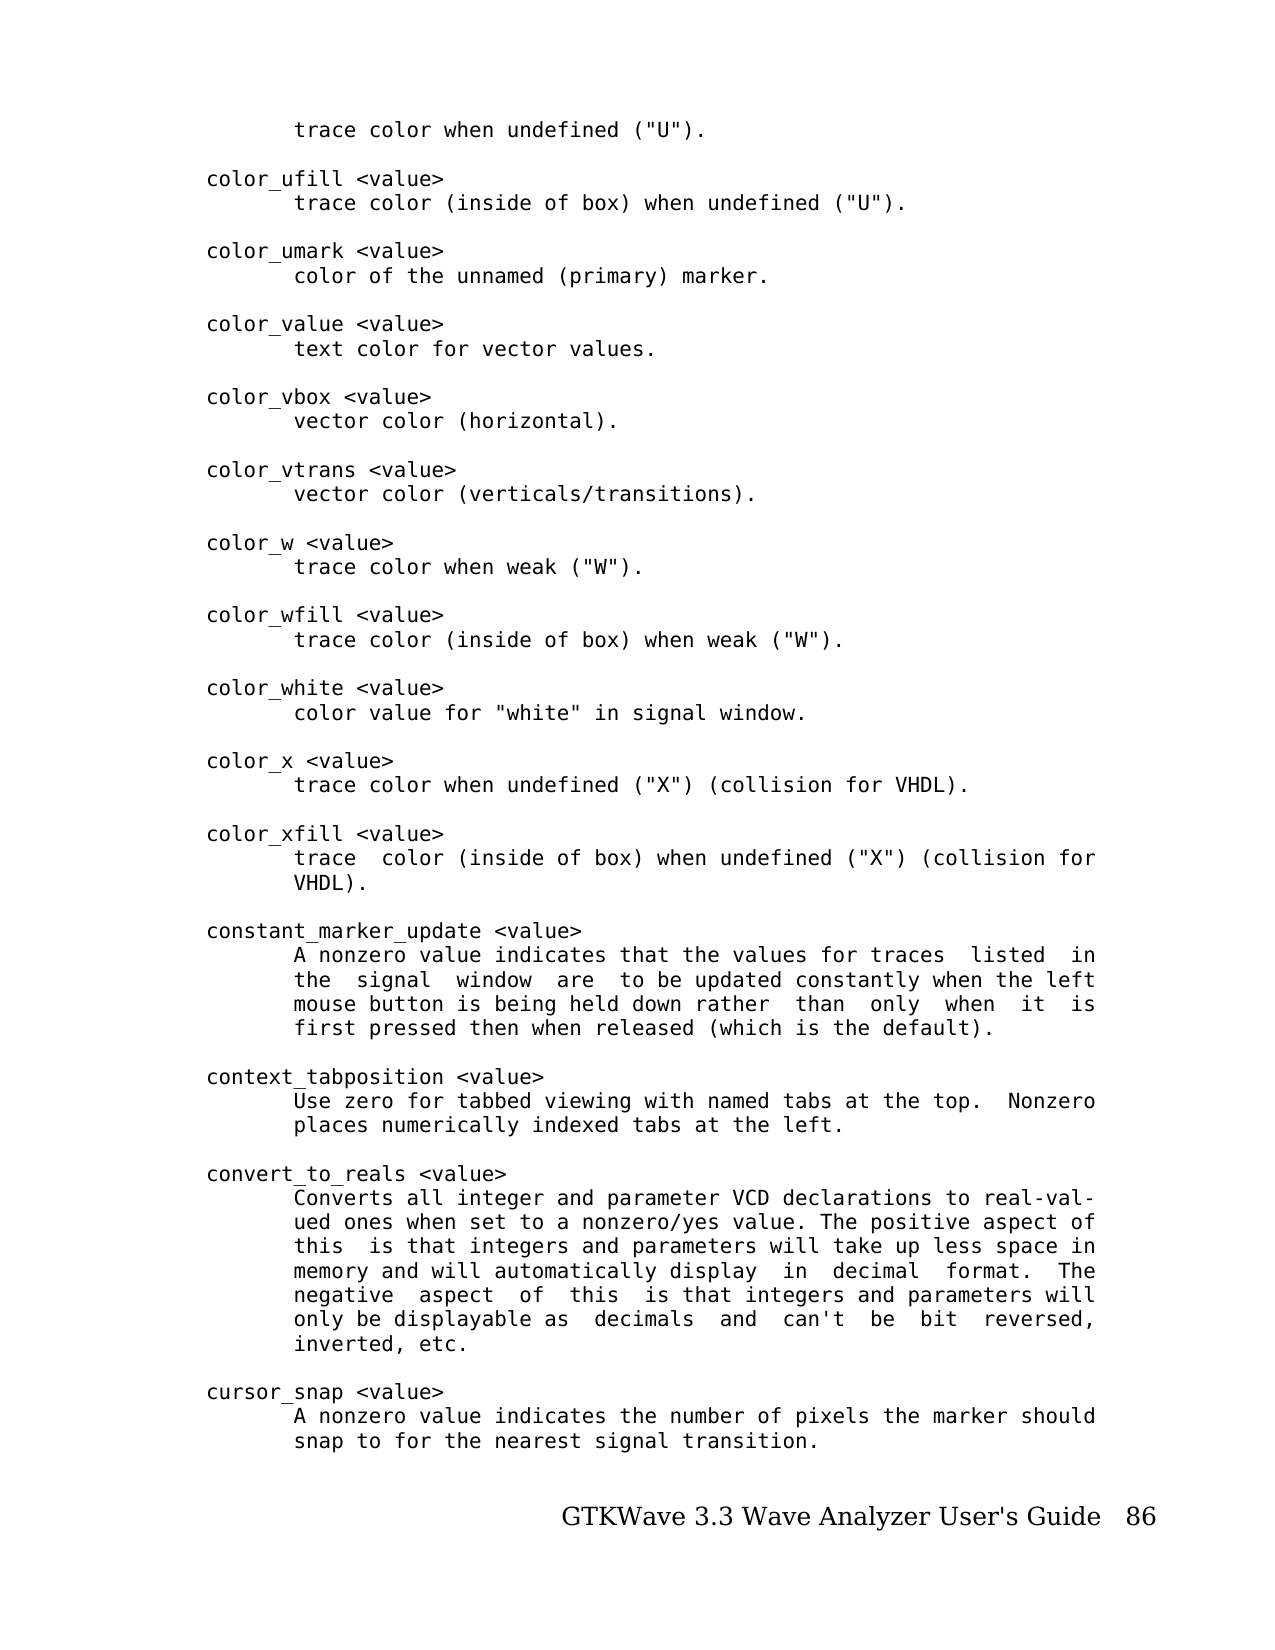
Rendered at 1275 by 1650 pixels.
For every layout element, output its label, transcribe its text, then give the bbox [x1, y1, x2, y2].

text constant_marker_update <value> [118, 919, 1157, 943]
text memory and will automatically display in decimal format. The [118, 1259, 1157, 1283]
text this is that integers and parameters will take up less space in [118, 1234, 1157, 1259]
text snap to for the nearest signal transition. [118, 1429, 1157, 1453]
text first pressed then when released (which is the default). [118, 1016, 1157, 1040]
text inverted, etc. [118, 1332, 1157, 1356]
text color_wfill <value> [118, 603, 1157, 628]
text ued ones when set to a nonzero/yes value. The positive aspect of [118, 1210, 1157, 1234]
text color of the unnamed (primary) marker. [118, 264, 1157, 288]
text color_x <value> [118, 749, 1157, 773]
text color_white <value> [118, 676, 1157, 701]
text cursor_snap <value> [118, 1380, 1157, 1404]
text color_value <value> [118, 312, 1157, 337]
text trace color (inside of box) when weak ("W"). [118, 628, 1157, 652]
text negative aspect of this is that integers and parameters will [118, 1283, 1157, 1307]
text the signal window are to be updated constantly when the left [118, 968, 1157, 992]
text context_tabposition <value> [118, 1065, 1157, 1089]
text color_umark <value> [118, 239, 1157, 264]
text trace color when undefined ("U"). [118, 118, 1157, 142]
text Use zero for tabbed viewing with named tabs at the top. Nonzero [118, 1089, 1157, 1113]
text color_ufill <value> [118, 167, 1157, 191]
text Converts all integer and parameter VCD declarations to real-val- [118, 1186, 1157, 1210]
text color_vbox <value> [118, 385, 1157, 409]
text color_w <value> [118, 531, 1157, 555]
text mouse button is being held down rather than only when it is [118, 992, 1157, 1016]
text trace color (inside of box) when undefined ("U"). [118, 191, 1157, 215]
text text color for vector values. [118, 337, 1157, 361]
text A nonzero value indicates that the values for traces listed in [118, 943, 1157, 968]
text color value for "white" in signal window. [118, 701, 1157, 725]
text places numerically indexed tabs at the left. [118, 1113, 1157, 1137]
text A nonzero value indicates the number of pixels the marker should [118, 1404, 1157, 1429]
text trace color when weak ("W"). [118, 555, 1157, 579]
text color_xfill <value> [118, 822, 1157, 846]
text only be displayable as decimals and can't be bit reversed, [118, 1307, 1157, 1332]
text vector color (horizontal). [118, 409, 1157, 434]
text color_vtrans <value> [118, 458, 1157, 482]
text trace color when undefined ("X") (collision for VHDL). [118, 773, 1157, 798]
text convert_to_reals <value> [118, 1162, 1157, 1186]
text trace color (inside of box) when undefined ("X") (collision for [118, 846, 1157, 871]
text VHDL). [118, 871, 1157, 895]
text vector color (verticals/transitions). [118, 482, 1157, 506]
